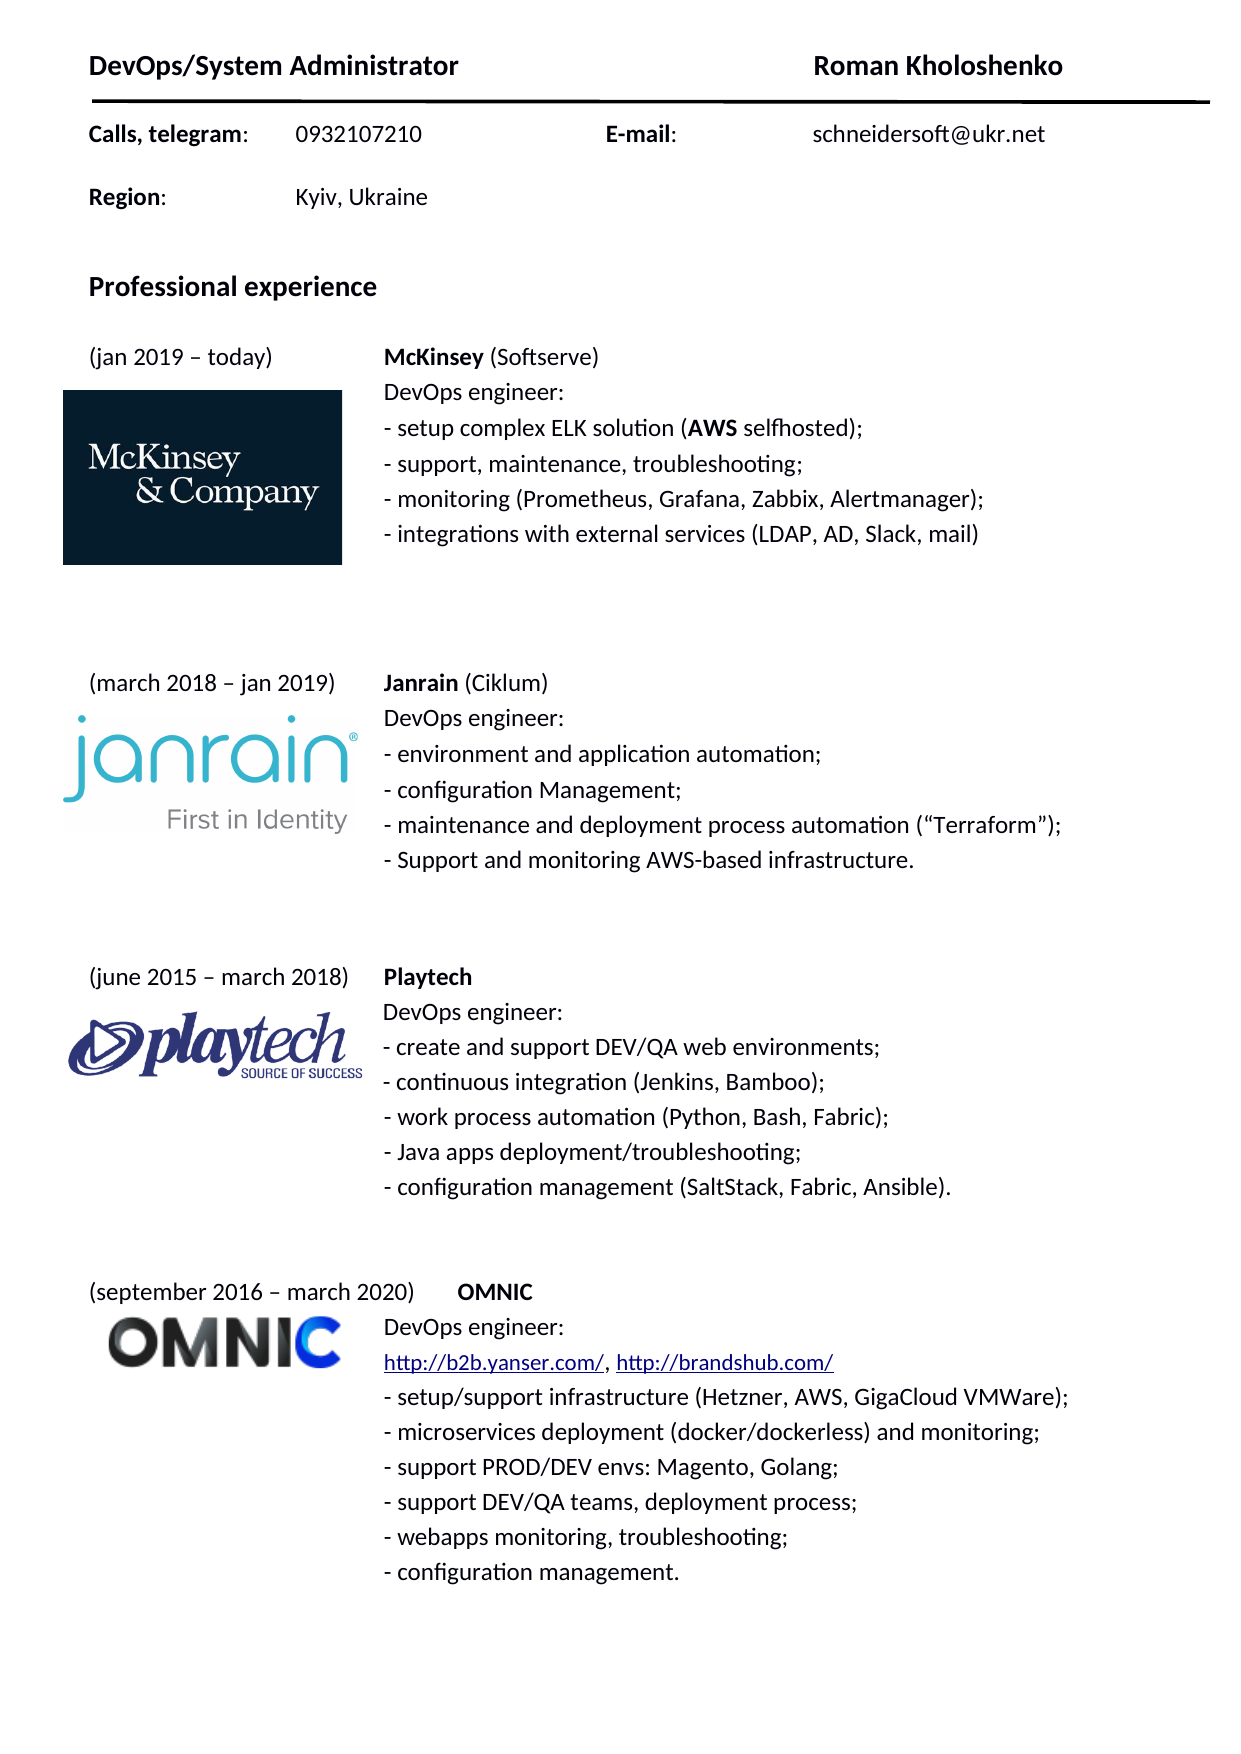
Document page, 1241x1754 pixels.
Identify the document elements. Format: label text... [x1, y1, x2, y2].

picture [63, 390, 343, 565]
text - work process automation (Python, Bash, Fabric); [89, 1101, 1167, 1131]
picture [79, 1310, 371, 1375]
text - create and support DEV/QA web environments; [363, 1031, 1167, 1061]
text - Java apps deployment/troubleshooting; [89, 1136, 1167, 1166]
text - continuous integration (Jenkins, Bamboo); [89, 1066, 1167, 1096]
list http://b2b.yanser.com/, http://brandshub.com/ [89, 1346, 1167, 1376]
text Region: Kyiv, Ukraine [89, 181, 1167, 212]
text - configuration management (SaltStack, Fabric, Ansible). [89, 1171, 1167, 1201]
list - microservices deployment (docker/dockerless) and monitoring; [89, 1416, 1167, 1446]
list - webapps monitoring, troubleshooting; [164, 1521, 1167, 1551]
text - maintenance and deployment process automation (“Terraform”); [89, 809, 1167, 839]
text - environment and application automation; [358, 738, 1167, 768]
text Professional experience [89, 268, 1167, 304]
list (september 2016 – march 2020) OMNIC [89, 1276, 1167, 1306]
text - setup complex ELK solution (AWS selfhosted); [343, 412, 1167, 443]
text (march 2018 – jan 2019) Janrain (Ciklum) [89, 667, 1167, 698]
list - configuration management. [164, 1556, 1167, 1586]
list DevOps engineer: [371, 1311, 1167, 1341]
text - integrations with external services (LDAP, AD, Slack, mail) [343, 518, 1167, 548]
text (june 2015 – march 2018) Playtech [89, 961, 1167, 991]
text DevOps engineer: [89, 376, 1167, 407]
picture [67, 1010, 363, 1079]
list - support PROD/DEV envs: Magento, Golang; [164, 1451, 1167, 1481]
text DevOps engineer: [89, 702, 1167, 733]
text - configuration Management; [358, 774, 1167, 804]
text (jan 2019 – today) McKinsey (Softserve) [89, 341, 1167, 372]
list - setup/support infrastructure (Hetzner, AWS, GigaCloud VMWare); [89, 1381, 1167, 1411]
picture [63, 715, 358, 834]
text - support, maintenance, troubleshooting; [343, 448, 1167, 478]
list - support DEV/QA teams, deployment process; [164, 1486, 1167, 1516]
text - monitoring (Prometheus, Grafana, Zabbix, Alertmanager); [343, 483, 1167, 513]
text Calls, telegram: 0932107210 E-mail: schneidersoft@ukr.net [89, 118, 1167, 149]
text DevOps engineer: [89, 996, 1167, 1026]
text - Support and monitoring AWS-based infrastructure. [89, 844, 1167, 874]
